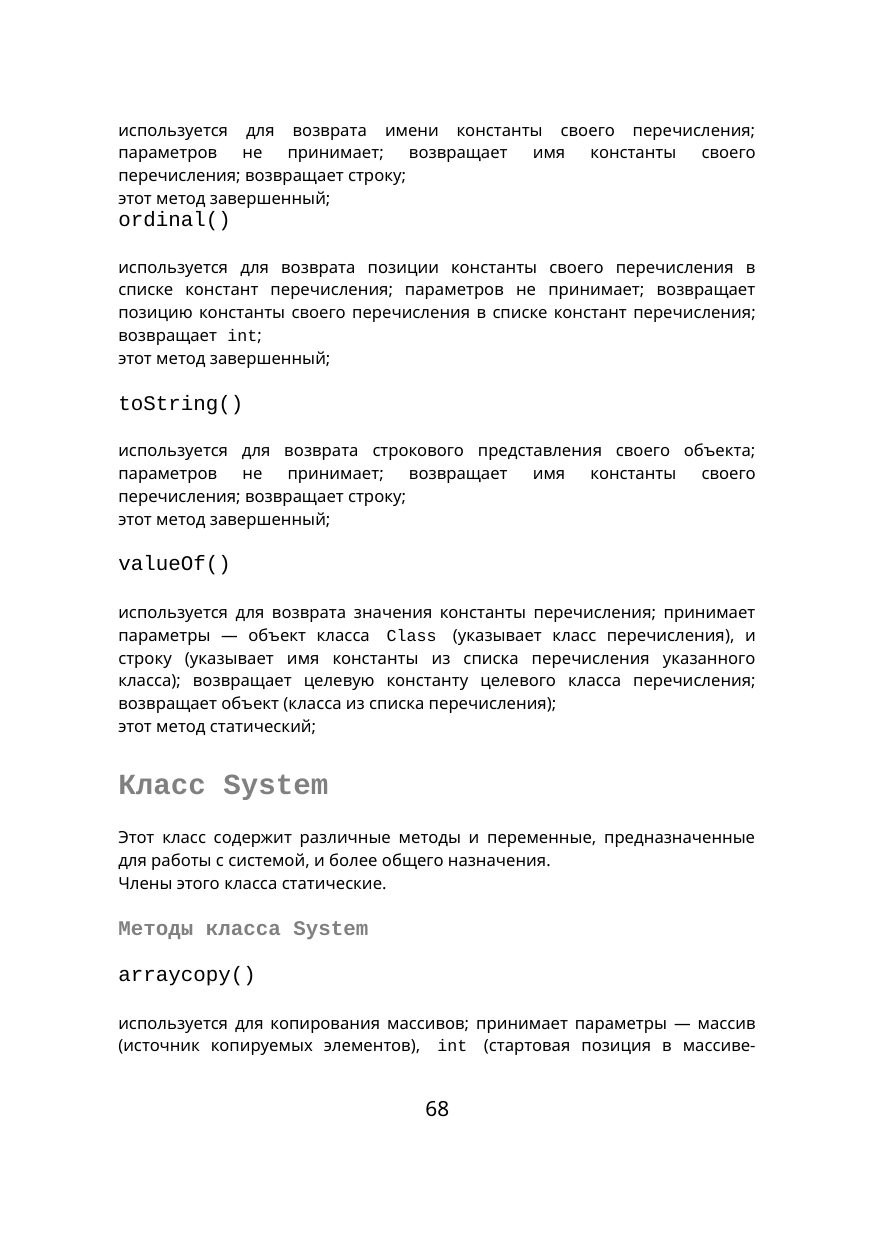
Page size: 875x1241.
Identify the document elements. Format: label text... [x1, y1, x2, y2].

text Класс System [118, 770, 756, 803]
text Этот класс содержит различные методы и переменные, предназначенные для работы с системой, и более общего назначения. [118, 826, 756, 871]
text используется для возврата позиции константы своего перечисления в списке констант перечисления; параметров не принимает; возвращает позицию константы своего перечисления в списке констант перечисления; возвращает int; [118, 255, 756, 346]
text используется для возврата строкового представления своего объекта; параметров не принимает; возвращает имя константы своего перечисления; возвращает строку; [118, 439, 756, 507]
text ordinal() [118, 209, 756, 233]
text Методы класса System [118, 918, 756, 941]
text arraycopy() [118, 964, 756, 988]
text этот метод завершенный; [118, 507, 756, 530]
text toString() [118, 393, 756, 416]
text используется для возврата значения константы перечисления; принимает параметры — объект класса Class (указывает класс перечисления), и строку (указывает имя константы из списка перечисления указанного класса); возвращает целевую константу целевого класса перечисления; возвращает объект (класса из списка перечисления); [118, 601, 756, 714]
text используется для копирования массивов; принимает параметры — массив (источник копируемых элементов), int (стартовая позиция в массиве- [118, 1011, 756, 1057]
text Члены этого класса статические. [118, 871, 756, 894]
text этот метод статический; [118, 714, 756, 737]
text этот метод завершенный; [118, 346, 756, 369]
text valueOf() [118, 553, 756, 577]
text этот метод завершенный; [118, 186, 756, 209]
text используется для возврата имени константы своего перечисления; параметров не принимает; возвращает имя константы своего перечисления; возвращает строку; [118, 118, 756, 186]
